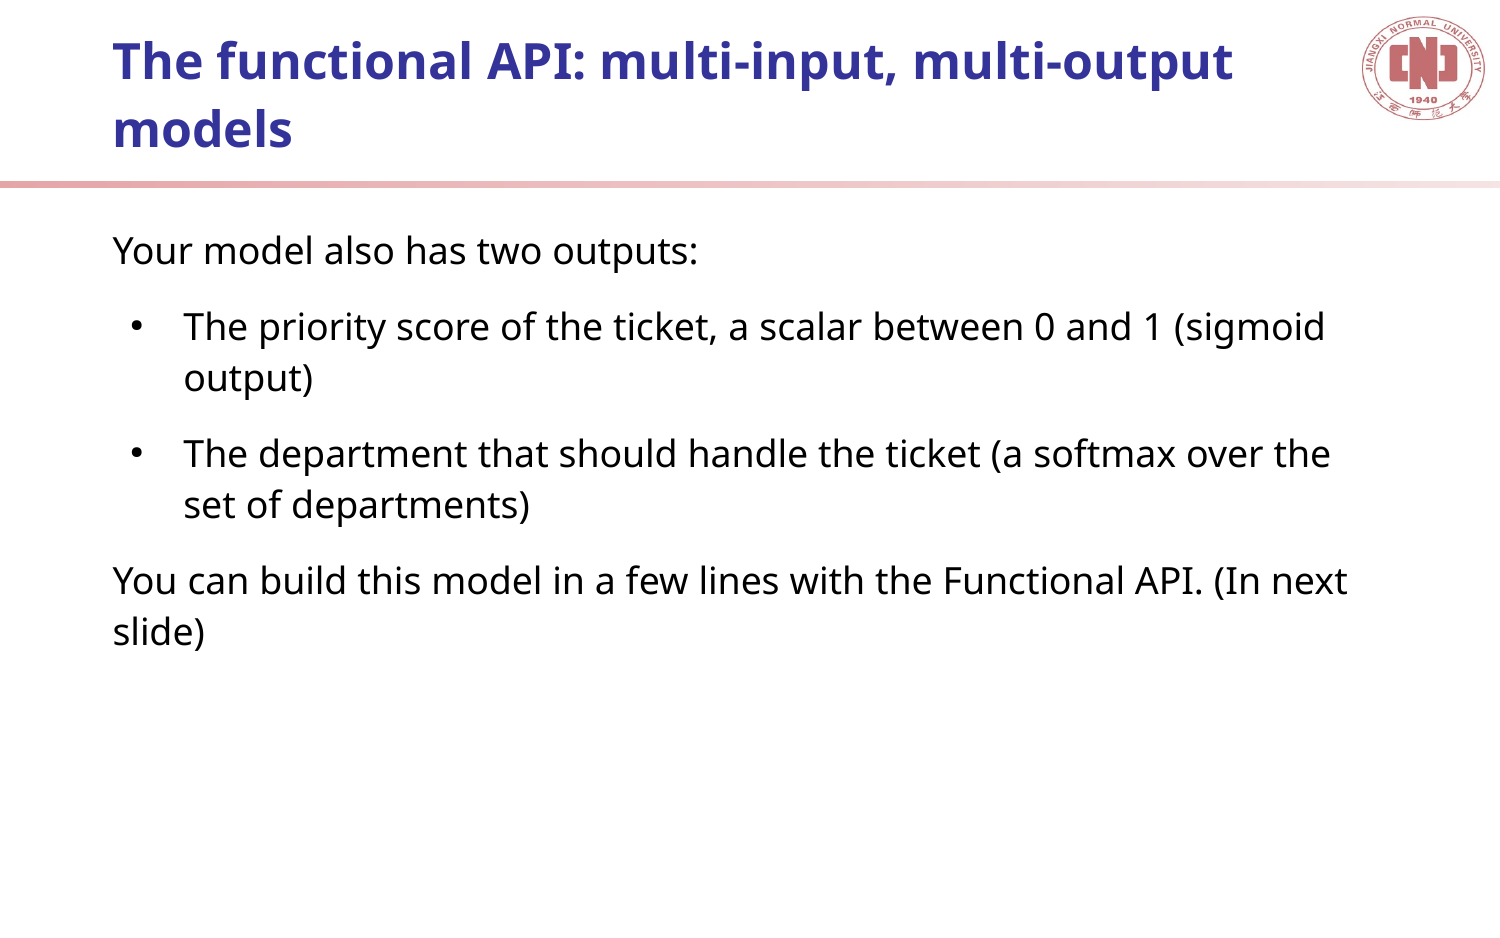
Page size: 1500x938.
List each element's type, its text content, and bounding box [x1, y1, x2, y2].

title The functional API: multi-input, multi-output models [112, 37, 1351, 162]
picture [1360, 15, 1486, 121]
list Your model also has two outputs: The priority score of the ticket, a scalar between 0 and 1 (sigmoid output) The department that should handle the ticket (a softmax over the set of departments) You can build this model in a few lines with the Functional API. (In next slide) [112, 225, 1388, 863]
